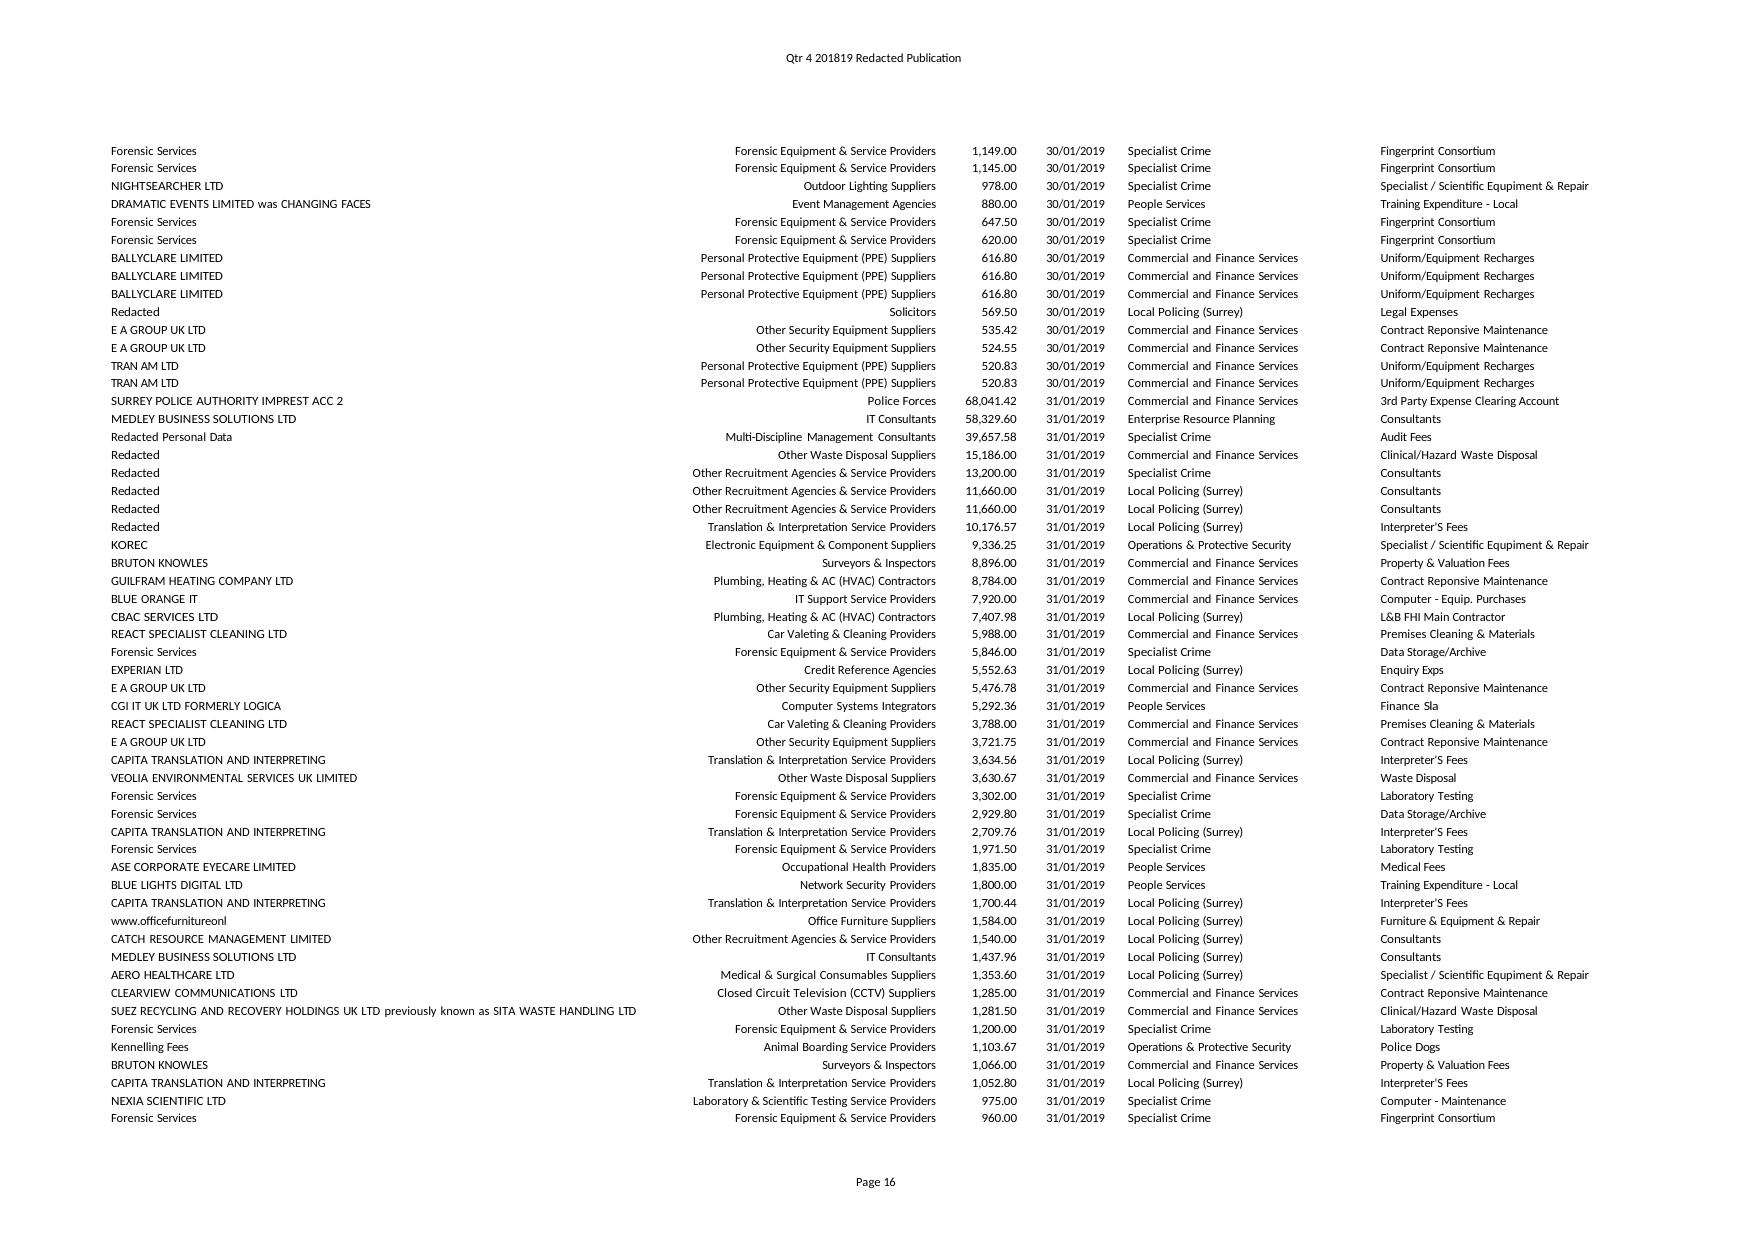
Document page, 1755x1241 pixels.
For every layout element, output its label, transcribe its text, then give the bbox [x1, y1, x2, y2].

table_cell 3,630.67 [950, 769, 1031, 787]
table_cell 30/01/2019 [1031, 357, 1117, 375]
table_cell 647.50 [950, 214, 1031, 231]
table_cell 31/01/2019 [1031, 930, 1117, 948]
table_cell 1,971.50 [950, 841, 1031, 859]
table_cell 30/01/2019 [1031, 231, 1117, 249]
table_cell E A GROUP UK LTD [108, 733, 666, 751]
table_cell Local Policing (Surrey) [1117, 823, 1342, 841]
table_cell Personal Protective Equipment (PPE) Suppliers [666, 357, 950, 375]
table_cell 31/01/2019 [1031, 841, 1117, 859]
table_cell 31/01/2019 [1031, 393, 1117, 411]
table_cell 39,657.58 [950, 429, 1031, 447]
table_cell Consultants [1342, 930, 1597, 948]
table_cell 7,407.98 [950, 608, 1031, 626]
table_cell Local Policing (Surrey) [1117, 500, 1342, 518]
table_cell Specialist Crime [1117, 644, 1342, 662]
table_cell Forensic Equipment & Service Providers [666, 231, 950, 249]
table_cell Forensic Services [108, 1020, 666, 1038]
table_cell Training Expenditure - Local [1342, 196, 1597, 213]
table_cell Consultants [1342, 948, 1597, 966]
table_cell Plumbing, Heating & AC (HVAC) Contractors [666, 608, 950, 626]
table_cell www.officefurnitureonl [108, 913, 666, 930]
table_cell Other Waste Disposal Suppliers [666, 769, 950, 787]
table_cell 31/01/2019 [1031, 1038, 1117, 1056]
table_cell Commercial and Finance Services [1117, 626, 1342, 644]
table_cell Other Recruitment Agencies & Service Providers [666, 465, 950, 482]
table_cell Surveyors & Inspectors [666, 554, 950, 572]
table_cell Personal Protective Equipment (PPE) Suppliers [666, 285, 950, 303]
table_cell 524.55 [950, 339, 1031, 357]
table_cell 3,302.00 [950, 787, 1031, 805]
table_cell Forensic Equipment & Service Providers [666, 644, 950, 662]
table_cell Forensic Equipment & Service Providers [666, 787, 950, 805]
table_cell 30/01/2019 [1031, 214, 1117, 231]
table_cell Forensic Services [108, 1110, 666, 1128]
table_cell BRUTON KNOWLES [108, 554, 666, 572]
table_cell Specialist Crime [1117, 1092, 1342, 1110]
table_cell Redacted [108, 483, 666, 500]
table_cell Forensic Equipment & Service Providers [666, 1020, 950, 1038]
table_cell Local Policing (Surrey) [1117, 913, 1342, 930]
table_cell Local Policing (Surrey) [1117, 966, 1342, 984]
table_cell Consultants [1342, 465, 1597, 482]
table_cell 31/01/2019 [1031, 1110, 1117, 1128]
table_cell 5,552.63 [950, 662, 1031, 679]
table_cell Contract Reponsive Maintenance [1342, 733, 1597, 751]
table_cell Uniform/Equipment Recharges [1342, 267, 1597, 285]
table_cell Training Expenditure - Local [1342, 877, 1597, 894]
table_cell Premises Cleaning & Materials [1342, 715, 1597, 733]
table_cell 620.00 [950, 231, 1031, 249]
table_cell Interpreter'S Fees [1342, 1074, 1597, 1092]
table_cell Uniform/Equipment Recharges [1342, 375, 1597, 393]
table_cell People Services [1117, 196, 1342, 213]
table_cell BLUE ORANGE IT [108, 590, 666, 608]
table_cell Local Policing (Surrey) [1117, 483, 1342, 500]
table_cell 3,788.00 [950, 715, 1031, 733]
table_cell Local Policing (Surrey) [1117, 518, 1342, 536]
table_header 1,149.00 [950, 143, 1031, 160]
table_cell Audit Fees [1342, 429, 1597, 447]
table_cell Kennelling Fees [108, 1038, 666, 1056]
table_cell Operations & Protective Security [1117, 1038, 1342, 1056]
table_cell Office Furniture Suppliers [666, 913, 950, 930]
table_cell Local Policing (Surrey) [1117, 895, 1342, 912]
table_cell GUILFRAM HEATING COMPANY LTD [108, 572, 666, 590]
table_cell NIGHTSEARCHER LTD [108, 178, 666, 196]
table_cell Translation & Interpretation Service Providers [666, 1074, 950, 1092]
table_cell 1,066.00 [950, 1056, 1031, 1074]
table_cell Event Management Agencies [666, 196, 950, 213]
table_cell Translation & Interpretation Service Providers [666, 518, 950, 536]
table_cell Laboratory Testing [1342, 1020, 1597, 1038]
table_cell 2,929.80 [950, 805, 1031, 823]
table_cell Data Storage/Archive [1342, 644, 1597, 662]
table_cell Specialist Crime [1117, 231, 1342, 249]
table_cell 31/01/2019 [1031, 680, 1117, 697]
table_cell E A GROUP UK LTD [108, 339, 666, 357]
table_cell Redacted [108, 303, 666, 321]
table_cell 7,920.00 [950, 590, 1031, 608]
table_cell Forensic Equipment & Service Providers [666, 214, 950, 231]
table_cell Commercial and Finance Services [1117, 715, 1342, 733]
table_cell L&B FHI Main Contractor [1342, 608, 1597, 626]
table_cell Furniture & Equipment & Repair [1342, 913, 1597, 930]
table_cell TRAN AM LTD [108, 375, 666, 393]
table_header 30/01/2019 [1031, 143, 1117, 160]
table_cell Consultants [1342, 500, 1597, 518]
table_cell Outdoor Lighting Suppliers [666, 178, 950, 196]
table_cell 31/01/2019 [1031, 1020, 1117, 1038]
table_cell 1,052.80 [950, 1074, 1031, 1092]
table_cell 31/01/2019 [1031, 787, 1117, 805]
table_cell Translation & Interpretation Service Providers [666, 895, 950, 912]
table_cell 1,800.00 [950, 877, 1031, 894]
table_cell Commercial and Finance Services [1117, 984, 1342, 1002]
table_cell Consultants [1342, 411, 1597, 428]
table_cell 1,353.60 [950, 966, 1031, 984]
table_cell MEDLEY BUSINESS SOLUTIONS LTD [108, 948, 666, 966]
table_cell 31/01/2019 [1031, 536, 1117, 554]
table_cell Other Security Equipment Suppliers [666, 339, 950, 357]
table_cell Contract Reponsive Maintenance [1342, 321, 1597, 339]
table_cell REACT SPECIALIST CLEANING LTD [108, 715, 666, 733]
table_cell Commercial and Finance Services [1117, 1002, 1342, 1020]
table_cell BALLYCLARE LIMITED [108, 285, 666, 303]
table_cell 31/01/2019 [1031, 590, 1117, 608]
table_cell 8,896.00 [950, 554, 1031, 572]
table_cell Commercial and Finance Services [1117, 267, 1342, 285]
table_cell 31/01/2019 [1031, 966, 1117, 984]
table_cell BLUE LIGHTS DIGITAL LTD [108, 877, 666, 894]
table_cell IT Consultants [666, 411, 950, 428]
table_cell 31/01/2019 [1031, 483, 1117, 500]
table_cell Redacted [108, 500, 666, 518]
table_cell Premises Cleaning & Materials [1342, 626, 1597, 644]
table_cell 15,186.00 [950, 447, 1031, 464]
table_cell 31/01/2019 [1031, 572, 1117, 590]
table_cell Medical & Surgical Consumables Suppliers [666, 966, 950, 984]
table_cell Consultants [1342, 483, 1597, 500]
table_cell Local Policing (Surrey) [1117, 1074, 1342, 1092]
table_cell Local Policing (Surrey) [1117, 662, 1342, 679]
table_cell Other Security Equipment Suppliers [666, 321, 950, 339]
table_cell 5,846.00 [950, 644, 1031, 662]
table_cell 1,835.00 [950, 859, 1031, 877]
table_cell Plumbing, Heating & AC (HVAC) Contractors [666, 572, 950, 590]
table_cell 31/01/2019 [1031, 662, 1117, 679]
table_cell MEDLEY BUSINESS SOLUTIONS LTD [108, 411, 666, 428]
table_cell Enquiry Exps [1342, 662, 1597, 679]
table_cell 31/01/2019 [1031, 805, 1117, 823]
table_cell Interpreter'S Fees [1342, 895, 1597, 912]
table_cell 10,176.57 [950, 518, 1031, 536]
table_cell Laboratory Testing [1342, 787, 1597, 805]
table_cell 31/01/2019 [1031, 698, 1117, 715]
table_cell Specialist Crime [1117, 1110, 1342, 1128]
table_cell Redacted [108, 447, 666, 464]
table_cell Surveyors & Inspectors [666, 1056, 950, 1074]
table_cell Commercial and Finance Services [1117, 769, 1342, 787]
table_cell 30/01/2019 [1031, 321, 1117, 339]
table_cell 31/01/2019 [1031, 447, 1117, 464]
table_cell CLEARVIEW COMMUNICATIONS LTD [108, 984, 666, 1002]
table_cell 1,103.67 [950, 1038, 1031, 1056]
table_cell Enterprise Resource Planning [1117, 411, 1342, 428]
table_cell Contract Reponsive Maintenance [1342, 572, 1597, 590]
table_cell Specialist Crime [1117, 214, 1342, 231]
table_cell Specialist Crime [1117, 160, 1342, 178]
table_cell Commercial and Finance Services [1117, 680, 1342, 697]
table_cell Commercial and Finance Services [1117, 285, 1342, 303]
table_cell Forensic Services [108, 841, 666, 859]
table_cell KOREC [108, 536, 666, 554]
table_cell Laboratory & Scientific Testing Service Providers [666, 1092, 950, 1110]
table_cell 31/01/2019 [1031, 518, 1117, 536]
table_cell 9,336.25 [950, 536, 1031, 554]
table_cell 30/01/2019 [1031, 249, 1117, 267]
table_cell E A GROUP UK LTD [108, 321, 666, 339]
table_cell 30/01/2019 [1031, 196, 1117, 213]
table_cell 978.00 [950, 178, 1031, 196]
table_cell CAPITA TRANSLATION AND INTERPRETING [108, 1074, 666, 1092]
table_cell 616.80 [950, 267, 1031, 285]
table_cell SUEZ RECYCLING AND RECOVERY HOLDINGS UK LTD previously known as SITA WASTE HANDLING LTD [108, 1002, 666, 1020]
table_cell Commercial and Finance Services [1117, 590, 1342, 608]
table_cell Local Policing (Surrey) [1117, 948, 1342, 966]
table_cell 1,700.44 [950, 895, 1031, 912]
table_cell BRUTON KNOWLES [108, 1056, 666, 1074]
table_cell Redacted [108, 518, 666, 536]
table_cell 31/01/2019 [1031, 751, 1117, 769]
table_cell 616.80 [950, 285, 1031, 303]
table_cell Occupational Health Providers [666, 859, 950, 877]
table_cell 1,145.00 [950, 160, 1031, 178]
table_cell 1,540.00 [950, 930, 1031, 948]
table_cell E A GROUP UK LTD [108, 680, 666, 697]
table_cell Property & Valuation Fees [1342, 1056, 1597, 1074]
table_cell 31/01/2019 [1031, 1074, 1117, 1092]
table_cell 11,660.00 [950, 483, 1031, 500]
table_cell 5,476.78 [950, 680, 1031, 697]
table_cell Police Dogs [1342, 1038, 1597, 1056]
table_cell Specialist Crime [1117, 429, 1342, 447]
table_cell Clinical/Hazard Waste Disposal [1342, 447, 1597, 464]
table_cell Forensic Services [108, 214, 666, 231]
table_cell Other Security Equipment Suppliers [666, 680, 950, 697]
table_cell Forensic Equipment & Service Providers [666, 805, 950, 823]
table_cell Clinical/Hazard Waste Disposal [1342, 1002, 1597, 1020]
table_cell People Services [1117, 698, 1342, 715]
table_cell Computer - Equip. Purchases [1342, 590, 1597, 608]
table_cell 31/01/2019 [1031, 859, 1117, 877]
table_cell 13,200.00 [950, 465, 1031, 482]
table_cell Legal Expenses [1342, 303, 1597, 321]
table_cell Laboratory Testing [1342, 841, 1597, 859]
table_cell 8,784.00 [950, 572, 1031, 590]
table_cell 31/01/2019 [1031, 644, 1117, 662]
table_cell Specialist / Scientific Equpiment & Repair [1342, 536, 1597, 554]
table_cell CAPITA TRANSLATION AND INTERPRETING [108, 895, 666, 912]
table_cell 30/01/2019 [1031, 303, 1117, 321]
table_cell 31/01/2019 [1031, 715, 1117, 733]
table_cell Commercial and Finance Services [1117, 554, 1342, 572]
table_cell 31/01/2019 [1031, 769, 1117, 787]
table_cell CGI IT UK LTD FORMERLY LOGICA [108, 698, 666, 715]
table_cell Redacted Personal Data [108, 429, 666, 447]
table_cell Forensic Equipment & Service Providers [666, 160, 950, 178]
table_cell BALLYCLARE LIMITED [108, 249, 666, 267]
table_cell 5,988.00 [950, 626, 1031, 644]
table_cell 31/01/2019 [1031, 895, 1117, 912]
table_cell Fingerprint Consortium [1342, 160, 1597, 178]
table_cell Local Policing (Surrey) [1117, 303, 1342, 321]
table_cell BALLYCLARE LIMITED [108, 267, 666, 285]
table_cell 31/01/2019 [1031, 626, 1117, 644]
table_cell 535.42 [950, 321, 1031, 339]
table_cell Animal Boarding Service Providers [666, 1038, 950, 1056]
table_cell Other Recruitment Agencies & Service Providers [666, 930, 950, 948]
table_cell 975.00 [950, 1092, 1031, 1110]
table_cell Contract Reponsive Maintenance [1342, 984, 1597, 1002]
table_cell IT Consultants [666, 948, 950, 966]
table_cell Interpreter'S Fees [1342, 518, 1597, 536]
table_cell 1,437.96 [950, 948, 1031, 966]
table_cell 569.50 [950, 303, 1031, 321]
table_cell Property & Valuation Fees [1342, 554, 1597, 572]
table_cell 31/01/2019 [1031, 913, 1117, 930]
table_cell Medical Fees [1342, 859, 1597, 877]
table_cell DRAMATIC EVENTS LIMITED was CHANGING FACES [108, 196, 666, 213]
table_cell Commercial and Finance Services [1117, 393, 1342, 411]
table_cell Operations & Protective Security [1117, 536, 1342, 554]
table_cell Other Recruitment Agencies & Service Providers [666, 500, 950, 518]
table_cell 1,584.00 [950, 913, 1031, 930]
table_cell Forensic Services [108, 231, 666, 249]
table_cell 31/01/2019 [1031, 1092, 1117, 1110]
table_cell CBAC SERVICES LTD [108, 608, 666, 626]
table_cell Uniform/Equipment Recharges [1342, 357, 1597, 375]
table_cell Uniform/Equipment Recharges [1342, 249, 1597, 267]
table_cell Commercial and Finance Services [1117, 249, 1342, 267]
table_cell CATCH RESOURCE MANAGEMENT LIMITED [108, 930, 666, 948]
table_cell Commercial and Finance Services [1117, 339, 1342, 357]
table_cell Forensic Services [108, 805, 666, 823]
table_cell 31/01/2019 [1031, 877, 1117, 894]
table_cell Closed Circuit Television (CCTV) Suppliers [666, 984, 950, 1002]
table_cell 68,041.42 [950, 393, 1031, 411]
table_cell Specialist Crime [1117, 178, 1342, 196]
table_cell 31/01/2019 [1031, 500, 1117, 518]
table_cell Specialist Crime [1117, 1020, 1342, 1038]
table_cell Other Recruitment Agencies & Service Providers [666, 483, 950, 500]
table_cell 31/01/2019 [1031, 733, 1117, 751]
table_cell Commercial and Finance Services [1117, 733, 1342, 751]
table_cell Uniform/Equipment Recharges [1342, 285, 1597, 303]
table_cell Forensic Services [108, 787, 666, 805]
table_cell 3rd Party Expense Clearing Account [1342, 393, 1597, 411]
table_cell Translation & Interpretation Service Providers [666, 751, 950, 769]
table_cell Commercial and Finance Services [1117, 321, 1342, 339]
table_cell Fingerprint Consortium [1342, 231, 1597, 249]
table_cell Data Storage/Archive [1342, 805, 1597, 823]
table_cell IT Support Service Providers [666, 590, 950, 608]
table_cell 1,285.00 [950, 984, 1031, 1002]
table_cell Forensic Services [108, 160, 666, 178]
table_cell Specialist / Scientific Equpiment & Repair [1342, 178, 1597, 196]
table_cell Network Security Providers [666, 877, 950, 894]
table_cell Police Forces [666, 393, 950, 411]
table_cell 3,721.75 [950, 733, 1031, 751]
table_cell Local Policing (Surrey) [1117, 930, 1342, 948]
table_cell VEOLIA ENVIRONMENTAL SERVICES UK LIMITED [108, 769, 666, 787]
table_cell 31/01/2019 [1031, 554, 1117, 572]
table_cell 11,660.00 [950, 500, 1031, 518]
table_cell Specialist / Scientific Equpiment & Repair [1342, 966, 1597, 984]
table_cell Local Policing (Surrey) [1117, 751, 1342, 769]
table_cell 30/01/2019 [1031, 285, 1117, 303]
table_cell Computer Systems Integrators [666, 698, 950, 715]
table_cell ASE CORPORATE EYECARE LIMITED [108, 859, 666, 877]
table_cell Forensic Services [108, 644, 666, 662]
table_cell 31/01/2019 [1031, 465, 1117, 482]
table_cell Electronic Equipment & Component Suppliers [666, 536, 950, 554]
table_cell CAPITA TRANSLATION AND INTERPRETING [108, 751, 666, 769]
table_cell Contract Reponsive Maintenance [1342, 339, 1597, 357]
table_cell 3,634.56 [950, 751, 1031, 769]
table_cell 31/01/2019 [1031, 823, 1117, 841]
table_cell Specialist Crime [1117, 841, 1342, 859]
table_cell 31/01/2019 [1031, 984, 1117, 1002]
table_cell Personal Protective Equipment (PPE) Suppliers [666, 249, 950, 267]
table_cell Finance Sla [1342, 698, 1597, 715]
table_cell 616.80 [950, 249, 1031, 267]
table_cell 30/01/2019 [1031, 267, 1117, 285]
table_cell 31/01/2019 [1031, 1056, 1117, 1074]
table_cell EXPERIAN LTD [108, 662, 666, 679]
table_cell Contract Reponsive Maintenance [1342, 680, 1597, 697]
table_cell 520.83 [950, 375, 1031, 393]
table_cell 1,200.00 [950, 1020, 1031, 1038]
table_cell People Services [1117, 877, 1342, 894]
table_cell Fingerprint Consortium [1342, 214, 1597, 231]
table_cell Local Policing (Surrey) [1117, 608, 1342, 626]
table_cell NEXIA SCIENTIFIC LTD [108, 1092, 666, 1110]
table_cell 31/01/2019 [1031, 411, 1117, 428]
table_cell Translation & Interpretation Service Providers [666, 823, 950, 841]
table_cell 31/01/2019 [1031, 948, 1117, 966]
table_cell 520.83 [950, 357, 1031, 375]
table_cell 58,329.60 [950, 411, 1031, 428]
table_cell SURREY POLICE AUTHORITY IMPREST ACC 2 [108, 393, 666, 411]
table_cell 30/01/2019 [1031, 339, 1117, 357]
table_cell 1,281.50 [950, 1002, 1031, 1020]
table_cell Car Valeting & Cleaning Providers [666, 626, 950, 644]
table_cell 5,292.36 [950, 698, 1031, 715]
table_cell Commercial and Finance Services [1117, 447, 1342, 464]
table_cell REACT SPECIALIST CLEANING LTD [108, 626, 666, 644]
table_cell Personal Protective Equipment (PPE) Suppliers [666, 267, 950, 285]
table_cell Personal Protective Equipment (PPE) Suppliers [666, 375, 950, 393]
table_cell Commercial and Finance Services [1117, 572, 1342, 590]
table_cell 31/01/2019 [1031, 608, 1117, 626]
table_cell 31/01/2019 [1031, 429, 1117, 447]
table_cell Multi-Discipline Management Consultants [666, 429, 950, 447]
table_cell Credit Reference Agencies [666, 662, 950, 679]
table_cell Other Waste Disposal Suppliers [666, 447, 950, 464]
table_cell Solicitors [666, 303, 950, 321]
table_cell 30/01/2019 [1031, 160, 1117, 178]
table_cell 960.00 [950, 1110, 1031, 1128]
table_cell 2,709.76 [950, 823, 1031, 841]
table_cell Redacted [108, 465, 666, 482]
table_cell Waste Disposal [1342, 769, 1597, 787]
table_cell 30/01/2019 [1031, 375, 1117, 393]
table_cell 880.00 [950, 196, 1031, 213]
table_cell People Services [1117, 859, 1342, 877]
table_cell Interpreter'S Fees [1342, 823, 1597, 841]
table_cell Fingerprint Consortium [1342, 1110, 1597, 1128]
table_cell Commercial and Finance Services [1117, 1056, 1342, 1074]
table_cell Commercial and Finance Services [1117, 375, 1342, 393]
table_cell Computer - Maintenance [1342, 1092, 1597, 1110]
table_cell 30/01/2019 [1031, 178, 1117, 196]
table_header Forensic Services [108, 143, 666, 160]
table_cell Specialist Crime [1117, 465, 1342, 482]
table_cell 31/01/2019 [1031, 1002, 1117, 1020]
table_cell CAPITA TRANSLATION AND INTERPRETING [108, 823, 666, 841]
table_cell Specialist Crime [1117, 787, 1342, 805]
table_cell TRAN AM LTD [108, 357, 666, 375]
table_cell Forensic Equipment & Service Providers [666, 841, 950, 859]
table_header Forensic Equipment & Service Providers [666, 143, 950, 160]
table_cell Commercial and Finance Services [1117, 357, 1342, 375]
table_cell Car Valeting & Cleaning Providers [666, 715, 950, 733]
table_cell Other Security Equipment Suppliers [666, 733, 950, 751]
table_cell Interpreter'S Fees [1342, 751, 1597, 769]
table_cell AERO HEALTHCARE LTD [108, 966, 666, 984]
table_cell Forensic Equipment & Service Providers [666, 1110, 950, 1128]
table_cell Other Waste Disposal Suppliers [666, 1002, 950, 1020]
table_header Fingerprint Consortium [1342, 143, 1597, 160]
table_header Specialist Crime [1117, 143, 1342, 160]
table_cell Specialist Crime [1117, 805, 1342, 823]
